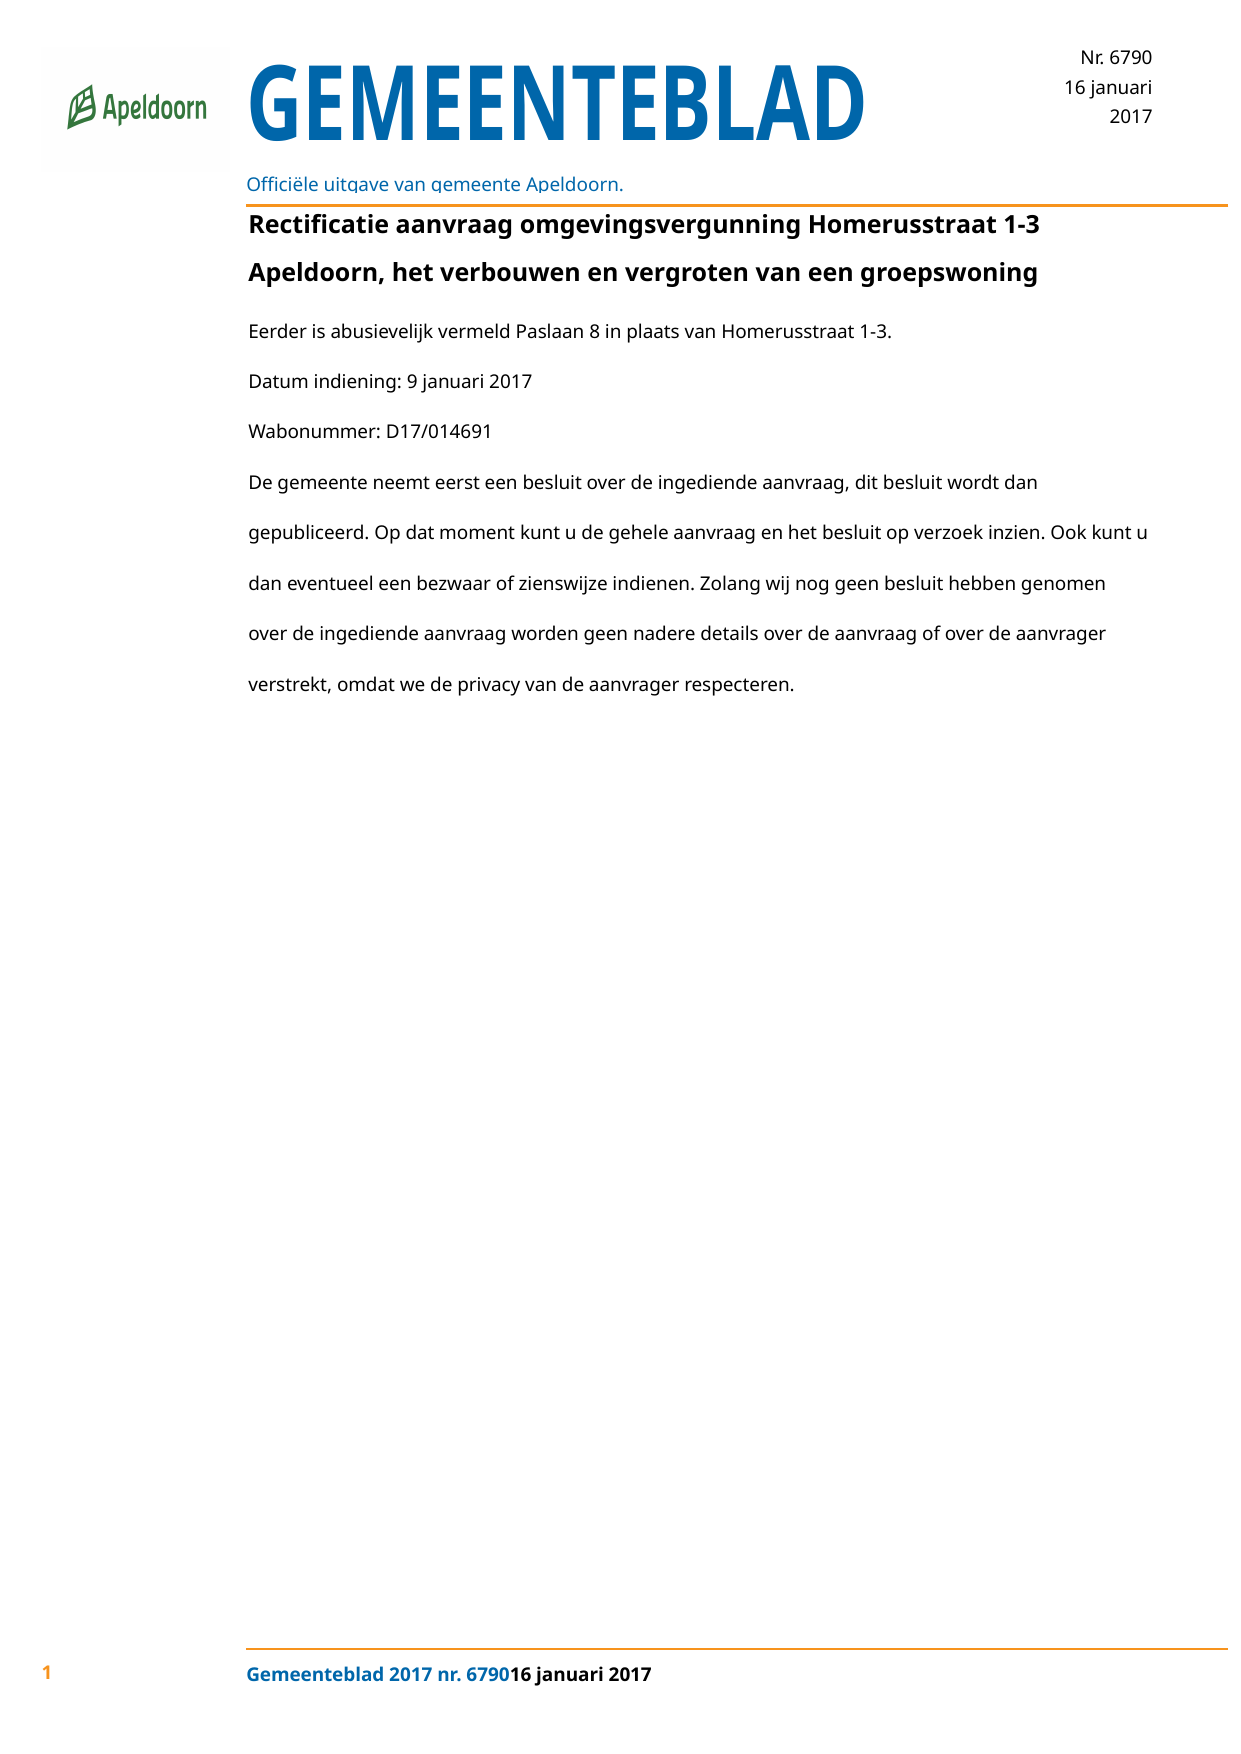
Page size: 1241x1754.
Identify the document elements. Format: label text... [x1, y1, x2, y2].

text Wabonummer: D17/014691 [248, 419, 1152, 444]
text Datum indiening: 9 januari 2017 [248, 368, 1152, 394]
text gepubliceerd. Op dat moment kunt u de gehele aanvraag en het besluit op verzoek inzien. Ook kunt u [248, 519, 1152, 545]
picture [41, 47, 231, 172]
text Rectificatie aanvraag omgevingsvergunning Homerusstraat 1-3 Apeldoorn, het verbouwen en vergroten van een groepswoning [248, 207, 1152, 288]
text Eerder is abusievelijk vermeld Paslaan 8 in plaats van Homerusstraat 1-3. [248, 318, 1152, 344]
text verstrekt, omdat we de privacy van de aanvrager respecteren. [248, 671, 1152, 697]
text De gemeente neemt eerst een besluit over de ingediende aanvraag, dit besluit wordt dan [248, 469, 1152, 495]
text dan eventueel een bezwaar of zienswijze indienen. Zolang wij nog geen besluit hebben genomen [248, 570, 1152, 596]
text over de ingediende aanvraag worden geen nadere details over de aanvraag of over de aanvrager [248, 620, 1152, 646]
